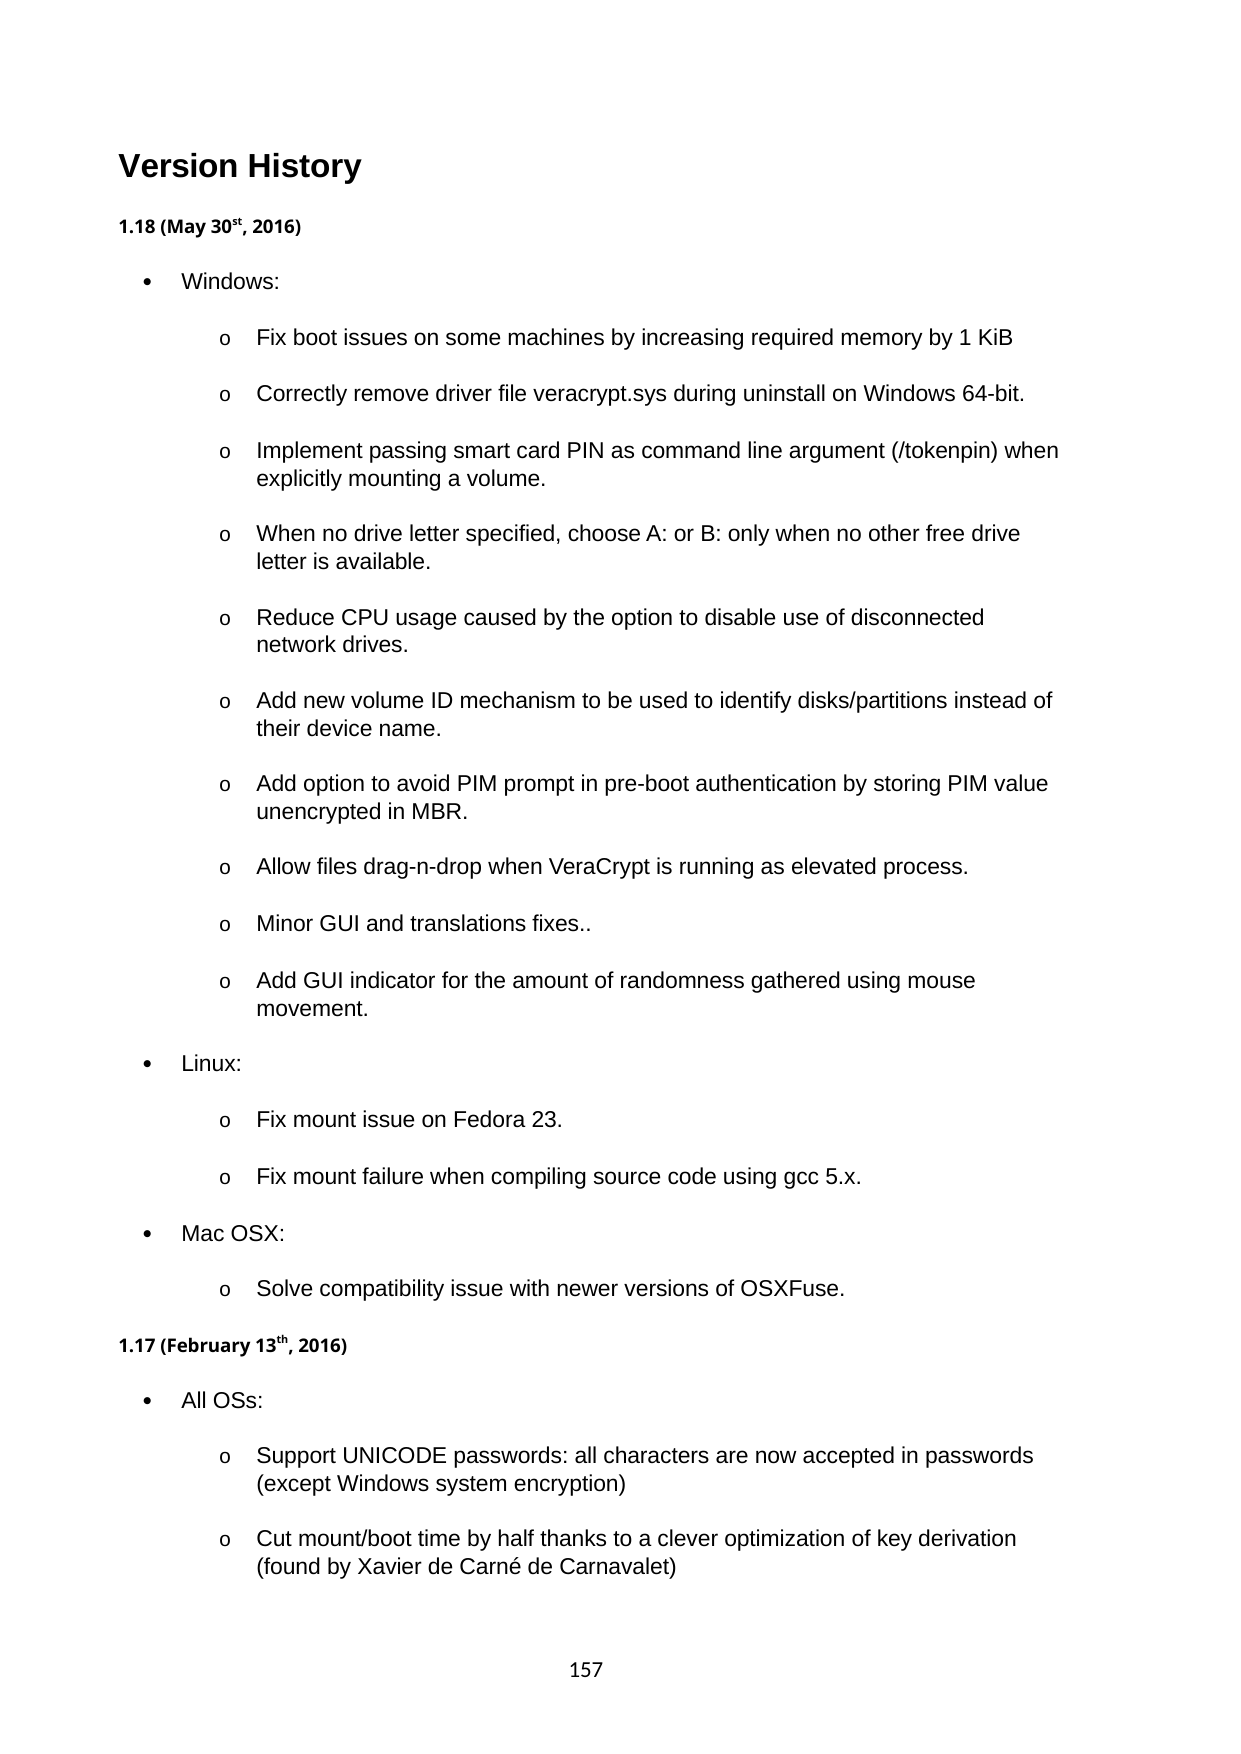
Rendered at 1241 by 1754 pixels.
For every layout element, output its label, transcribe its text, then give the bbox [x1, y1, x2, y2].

list Cut mount/boot time by half thanks to a clever optimization of key derivation (found by Xavier de Carné de Carnavalet) [219, 1525, 1065, 1579]
list Implement passing smart card PIN as command line argument (/tokenpin) when explicitly mounting a volume. [219, 437, 1065, 491]
list Fix mount failure when compiling source code using gcc 5.x. [219, 1163, 1065, 1190]
list Add option to avoid PIM prompt in pre-boot authentication by storing PIM value unencrypted in MBR. [219, 770, 1065, 824]
list Add GUI indicator for the amount of randomness gathered using mouse movement. [219, 967, 1065, 1021]
list All OSs: [144, 1387, 1065, 1413]
list Fix boot issues on some machines by increasing required memory by 1 KiB [219, 323, 1065, 351]
list Allow files drag-n-drop when VeraCrypt is running as elevated process. [219, 853, 1065, 881]
text 1.17 (February 13th, 2016) [118, 1332, 1065, 1357]
list Mac OSX: [144, 1219, 1065, 1246]
list Fix mount issue on Fedora 23. [219, 1106, 1065, 1133]
list Support UNICODE passwords: all characters are now accepted in passwords (except Windows system encryption) [219, 1442, 1065, 1496]
list Solve compatibility issue with newer versions of OSXFuse. [219, 1275, 1065, 1303]
subtitle Version History [118, 146, 1065, 184]
list Correctly remove driver file veracrypt.sys during uninstall on Windows 64-bit. [219, 380, 1065, 408]
list Minor GUI and translations fixes.. [219, 910, 1065, 938]
list Add new volume ID mechanism to be used to identify disks/partitions instead of their device name. [219, 687, 1065, 741]
list Reduce CPU usage caused by the option to disable use of disconnected network drives. [219, 604, 1065, 658]
list When no drive letter specified, choose A: or B: only when no other free drive letter is available. [219, 520, 1065, 574]
list Windows: [144, 268, 1065, 294]
text 1.18 (May 30st, 2016) [118, 213, 1065, 239]
list Linux: [144, 1050, 1065, 1077]
